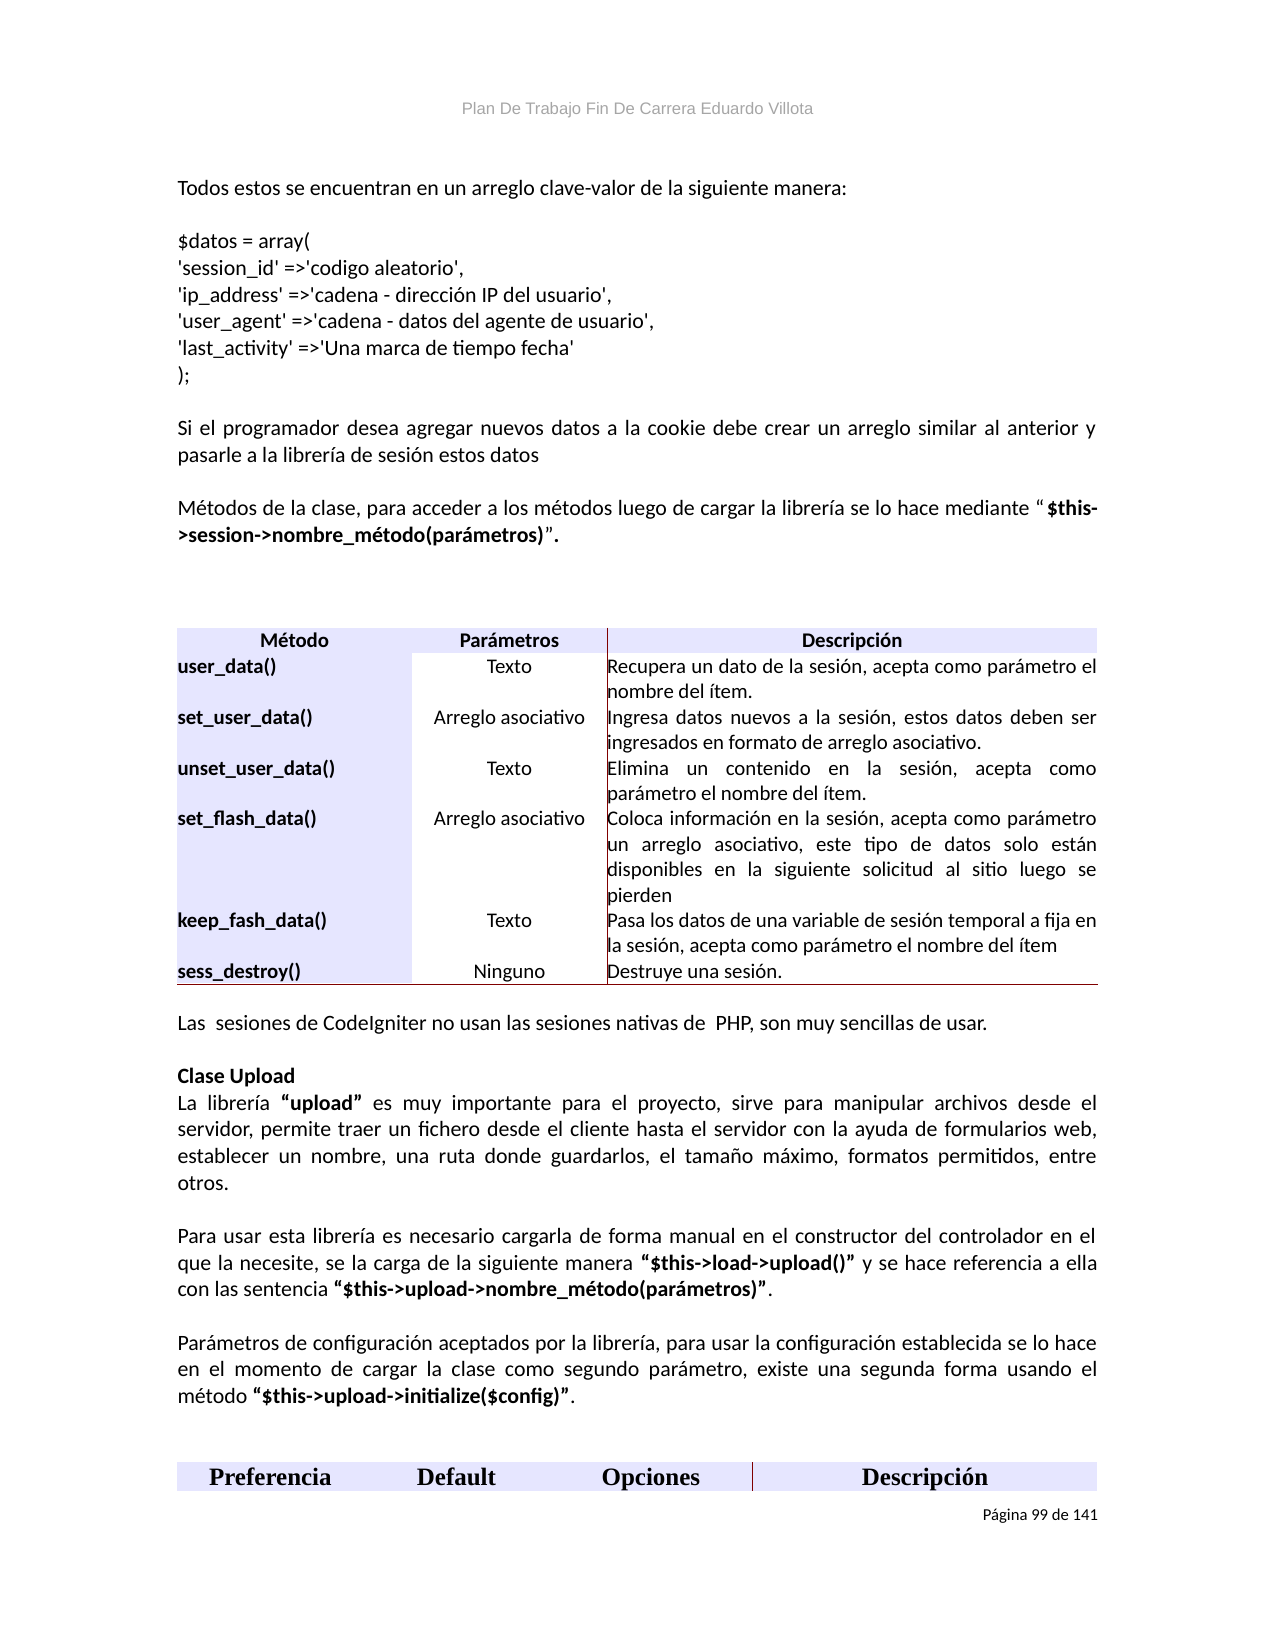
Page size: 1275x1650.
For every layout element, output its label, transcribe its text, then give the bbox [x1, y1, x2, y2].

table_cell Destruye una sesión. [608, 958, 1097, 983]
table_cell Ninguno [412, 958, 607, 983]
table_cell set_flash_data() [177, 806, 412, 907]
text Para usar esta librería es necesario cargarla de forma manual en el constructor del controlador en el que la necesite, se la carga de la siguiente manera “$this->load->upload()” y se hace referencia a ella con las sentencia “$this->upload->nombre_método(parámetros)”. [177, 1222, 1098, 1302]
text Todos estos se encuentran en un arreglo clave-valor de la siguiente manera: [177, 174, 1098, 201]
table_cell Arreglo asociativo [412, 704, 607, 755]
text ); [177, 361, 1098, 388]
table_cell Pasa los datos de una variable de sesión temporal a fija en la sesión, acepta como parámetro el nombre del ítem [608, 907, 1097, 958]
text 'user_agent' =>'cadena - datos del agente de usuario', [177, 308, 1098, 334]
text Clase Upload [177, 1062, 1098, 1089]
text Métodos de la clase, para acceder a los métodos luego de cargar la librería se lo hace mediante “$this->session->nombre_método(parámetros)”. [177, 494, 1098, 548]
table_header Parámetros [412, 628, 607, 653]
text Si el programador desea agregar nuevos datos a la cookie debe crear un arreglo similar al anterior y pasarle a la librería de sesión estos datos [177, 414, 1098, 468]
text 'last_activity' =>'Una marca de tiempo fecha' [177, 334, 1098, 361]
text La librería “upload” es muy importante para el proyecto, sirve para manipular archivos desde el servidor, permite traer un fichero desde el cliente hasta el servidor con la ayuda de formularios web, establecer un nombre, una ruta donde guardarlos, el tamaño máximo, formatos permitidos, entre otros. [177, 1089, 1098, 1195]
table_cell keep_fash_data() [177, 907, 412, 958]
table_header Descripción [608, 628, 1097, 653]
table_header Descripción [753, 1462, 1097, 1491]
table_cell Ingresa datos nuevos a la sesión, estos datos deben ser ingresados en formato de arreglo asociativo. [608, 704, 1097, 755]
table_cell sess_destroy() [177, 958, 412, 983]
text 'session_id' =>'codigo aleatorio', [177, 254, 1098, 281]
table_header Opciones [549, 1462, 752, 1491]
table_cell Elimina un contenido en la sesión, acepta como parámetro el nombre del ítem. [608, 755, 1097, 806]
table_cell Texto [412, 653, 607, 704]
table_header Preferencia [177, 1462, 363, 1491]
text Las sesiones de CodeIgniter no usan las sesiones nativas de PHP, son muy sencillas de usar. [177, 1009, 1098, 1035]
table_cell Coloca información en la sesión, acepta como parámetro un arreglo asociativo, este tipo de datos solo están disponibles en la siguiente solicitud al sitio luego se pierden [608, 806, 1097, 907]
table_cell Texto [412, 755, 607, 806]
table_cell Texto [412, 907, 607, 958]
text $datos = array( [177, 228, 1098, 254]
text Parámetros de configuración aceptados por la librería, para usar la configuración establecida se lo hace en el momento de cargar la clase como segundo parámetro, existe una segunda forma usando el método “$this->upload->initialize($config)”. [177, 1329, 1098, 1409]
table_header Default [363, 1462, 549, 1491]
table_cell Arreglo asociativo [412, 806, 607, 907]
table_header Método [177, 628, 412, 653]
text 'ip_address' =>'cadena - dirección IP del usuario', [177, 281, 1098, 308]
table_cell user_data() [177, 653, 412, 704]
table_cell unset_user_data() [177, 755, 412, 806]
table_cell set_user_data() [177, 704, 412, 755]
table_cell Recupera un dato de la sesión, acepta como parámetro el nombre del ítem. [608, 653, 1097, 704]
